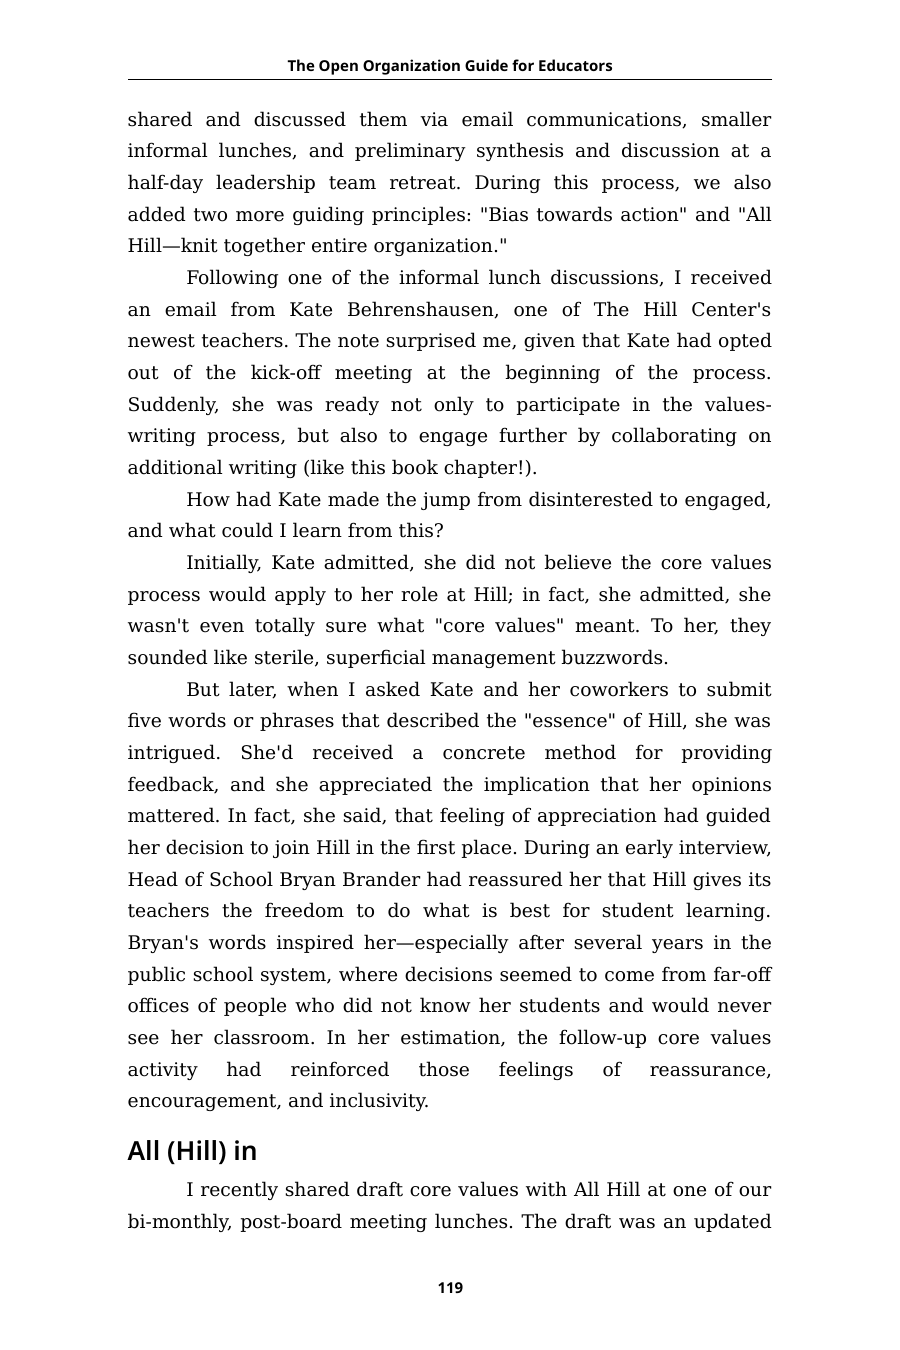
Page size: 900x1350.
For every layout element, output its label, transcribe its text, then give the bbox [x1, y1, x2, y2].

text Initially, Kate admitted, she did not believe the core values process would apply to her role at Hill; in fact, she admitted, she wasn't even totally sure what "core values" meant. To her, they sounded like sterile, superficial management buzzwords. [127, 552, 772, 669]
text shared and discussed them via email communications, smaller informal lunches, and preliminary synthesis and discussion at a half-day leadership team retreat. During this process, we also added two more guiding principles: "Bias towards action" and "All Hill—knit together entire organization." [127, 109, 772, 257]
text I recently shared draft core values with All Hill at one of our bi-monthly, post-board meeting lunches. The draft was an updated [127, 1179, 772, 1233]
text Following one of the informal lunch discussions, I received an email from Kate Behrenshausen, one of The Hill Center's newest teachers. The note surprised me, given that Kate had opted out of the kick-off meeting at the beginning of the process. Suddenly, she was ready not only to participate in the values-writing process, but also to engage further by collaborating on additional writing (like this book chapter!). [127, 267, 772, 479]
subtitle All (Hill) in [127, 1137, 772, 1167]
text But later, when I asked Kate and her coworkers to submit five words or phrases that described the "essence" of Hill, she was intrigued. She'd received a concrete method for providing feedback, and she appreciated the implication that her opinions mattered. In fact, she said, that feeling of appreciation had guided her decision to join Hill in the first place. During an early interview, Head of School Bryan Brander had reassured her that Hill gives its teachers the freedom to do what is best for student learning. Bryan's words inspired her—especially after several years in the public school system, where decisions seemed to come from far-off offices of people who did not know her students and would never see her classroom. In her estimation, the follow-up core values activity had reinforced those feelings of reassurance, encouragement, and inclusivity. [127, 679, 772, 1112]
text How had Kate made the jump from disinterested to engaged, and what could I learn from this? [127, 489, 772, 542]
